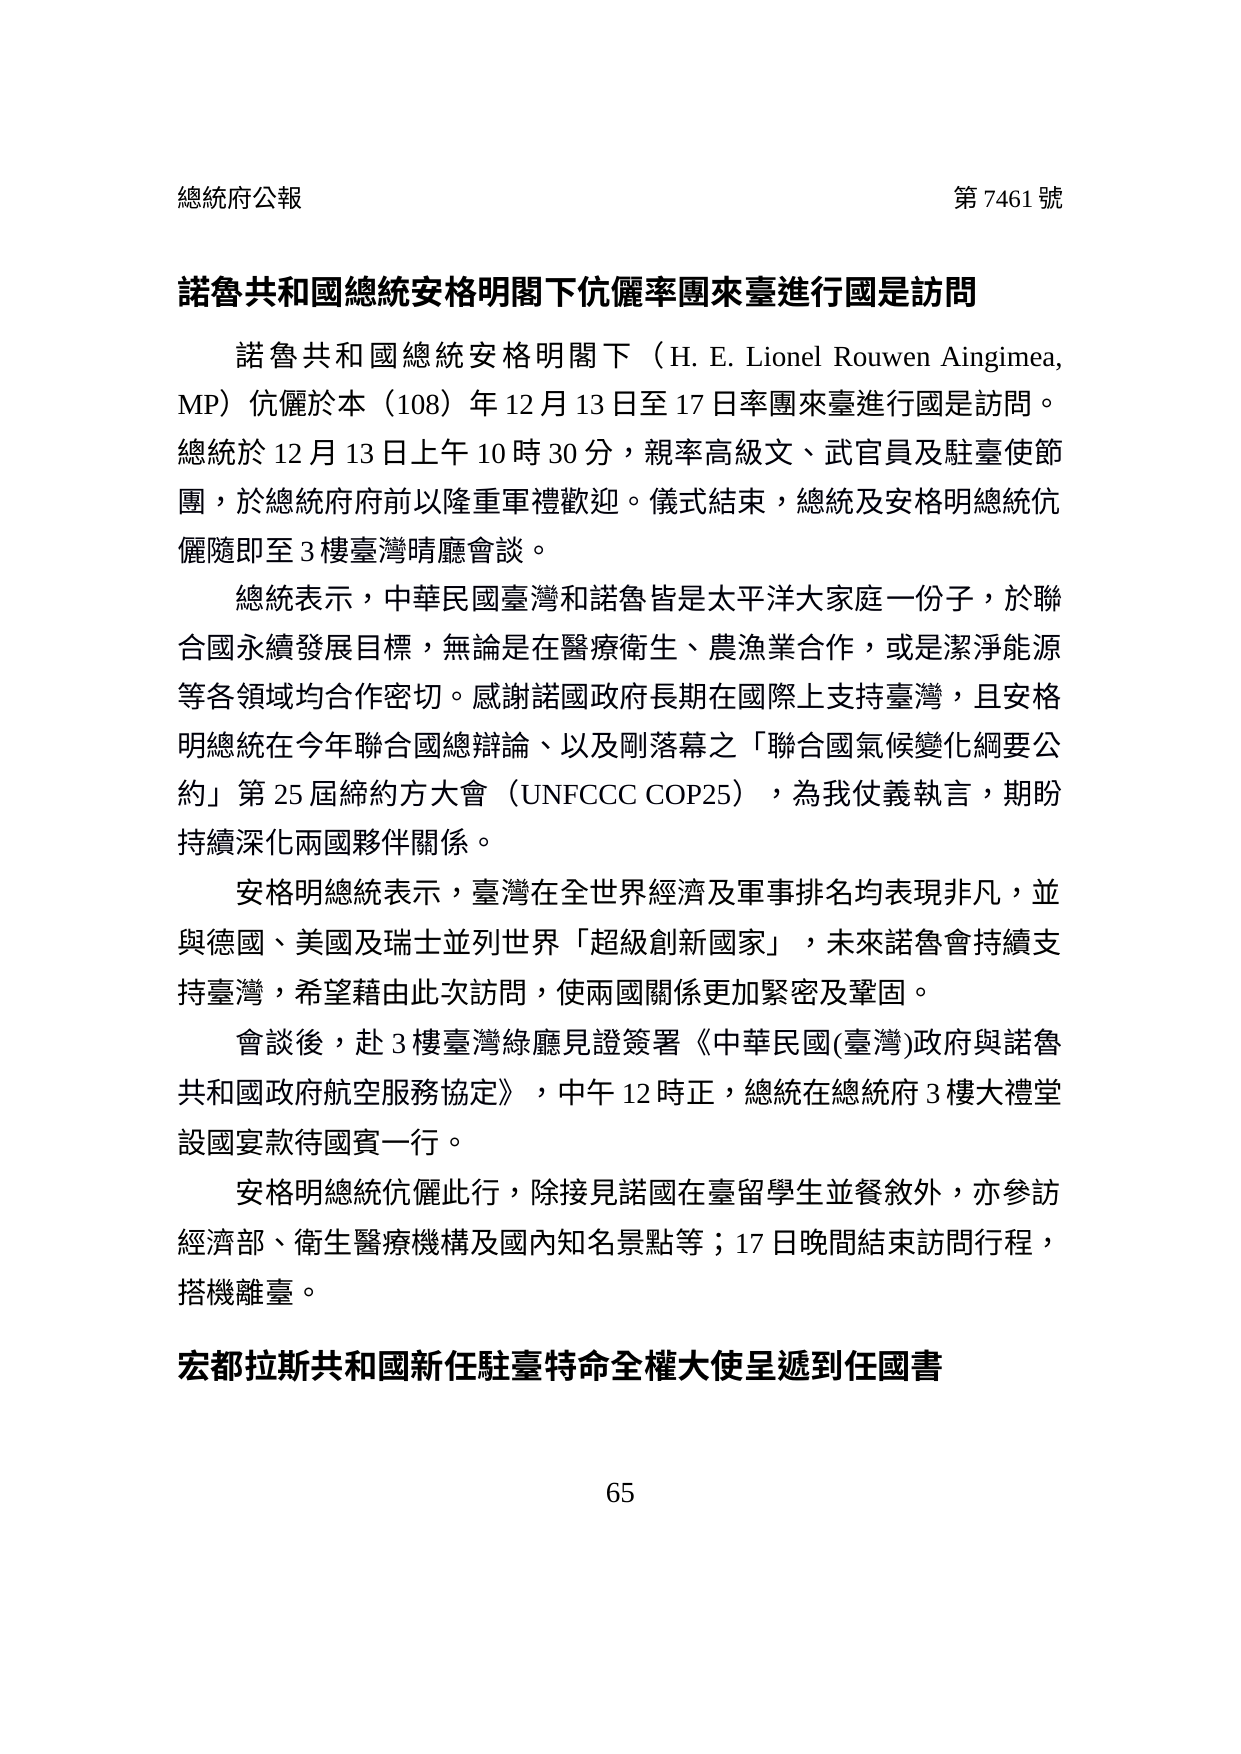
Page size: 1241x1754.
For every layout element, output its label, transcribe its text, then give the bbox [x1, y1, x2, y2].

text 諾魯共和國總統安格明閣下伉儷率團來臺進行國是訪問 [177, 266, 1063, 314]
text 安格明總統伉儷此行，除接見諾國在臺留學生並餐敘外，亦參訪經濟部、衛生醫療機構及國內知名景點等；17日晚間結束訪問行程，搭機離臺。 [177, 1163, 1063, 1313]
text 諾魯共和國總統安格明閣下（H. E. Lionel Rouwen Aingimea, MP）伉儷於本（108）年12月13日至17日率團來臺進行國是訪問。總統於12月13日上午10時30分，親率高級文、武官員及駐臺使節團，於總統府府前以隆重軍禮歡迎。儀式結束，總統及安格明總統伉儷隨即至3樓臺灣晴廳會談。 [177, 327, 1063, 571]
text 安格明總統表示，臺灣在全世界經濟及軍事排名均表現非凡，並與德國、美國及瑞士並列世界「超級創新國家」，未來諾魯會持續支持臺灣，希望藉由此次訪問，使兩國關係更加緊密及鞏固。 [177, 863, 1063, 1013]
text 宏都拉斯共和國新任駐臺特命全權大使呈遞到任國書 [177, 1338, 1063, 1388]
text 會談後，赴3樓臺灣綠廳見證簽署《中華民國(臺灣)政府與諾魯共和國政府航空服務協定》，中午12時正，總統在總統府3樓大禮堂設國宴款待國賓一行。 [177, 1013, 1063, 1163]
text 總統表示，中華民國臺灣和諾魯皆是太平洋大家庭一份子，於聯合國永續發展目標，無論是在醫療衛生、農漁業合作，或是潔淨能源等各領域均合作密切。感謝諾國政府長期在國際上支持臺灣，且安格明總統在今年聯合國總辯論、以及剛落幕之「聯合國氣候變化綱要公約」第25屆締約方大會（UNFCCC COP25），為我仗義執言，期盼持續深化兩國夥伴關係。 [177, 571, 1063, 863]
